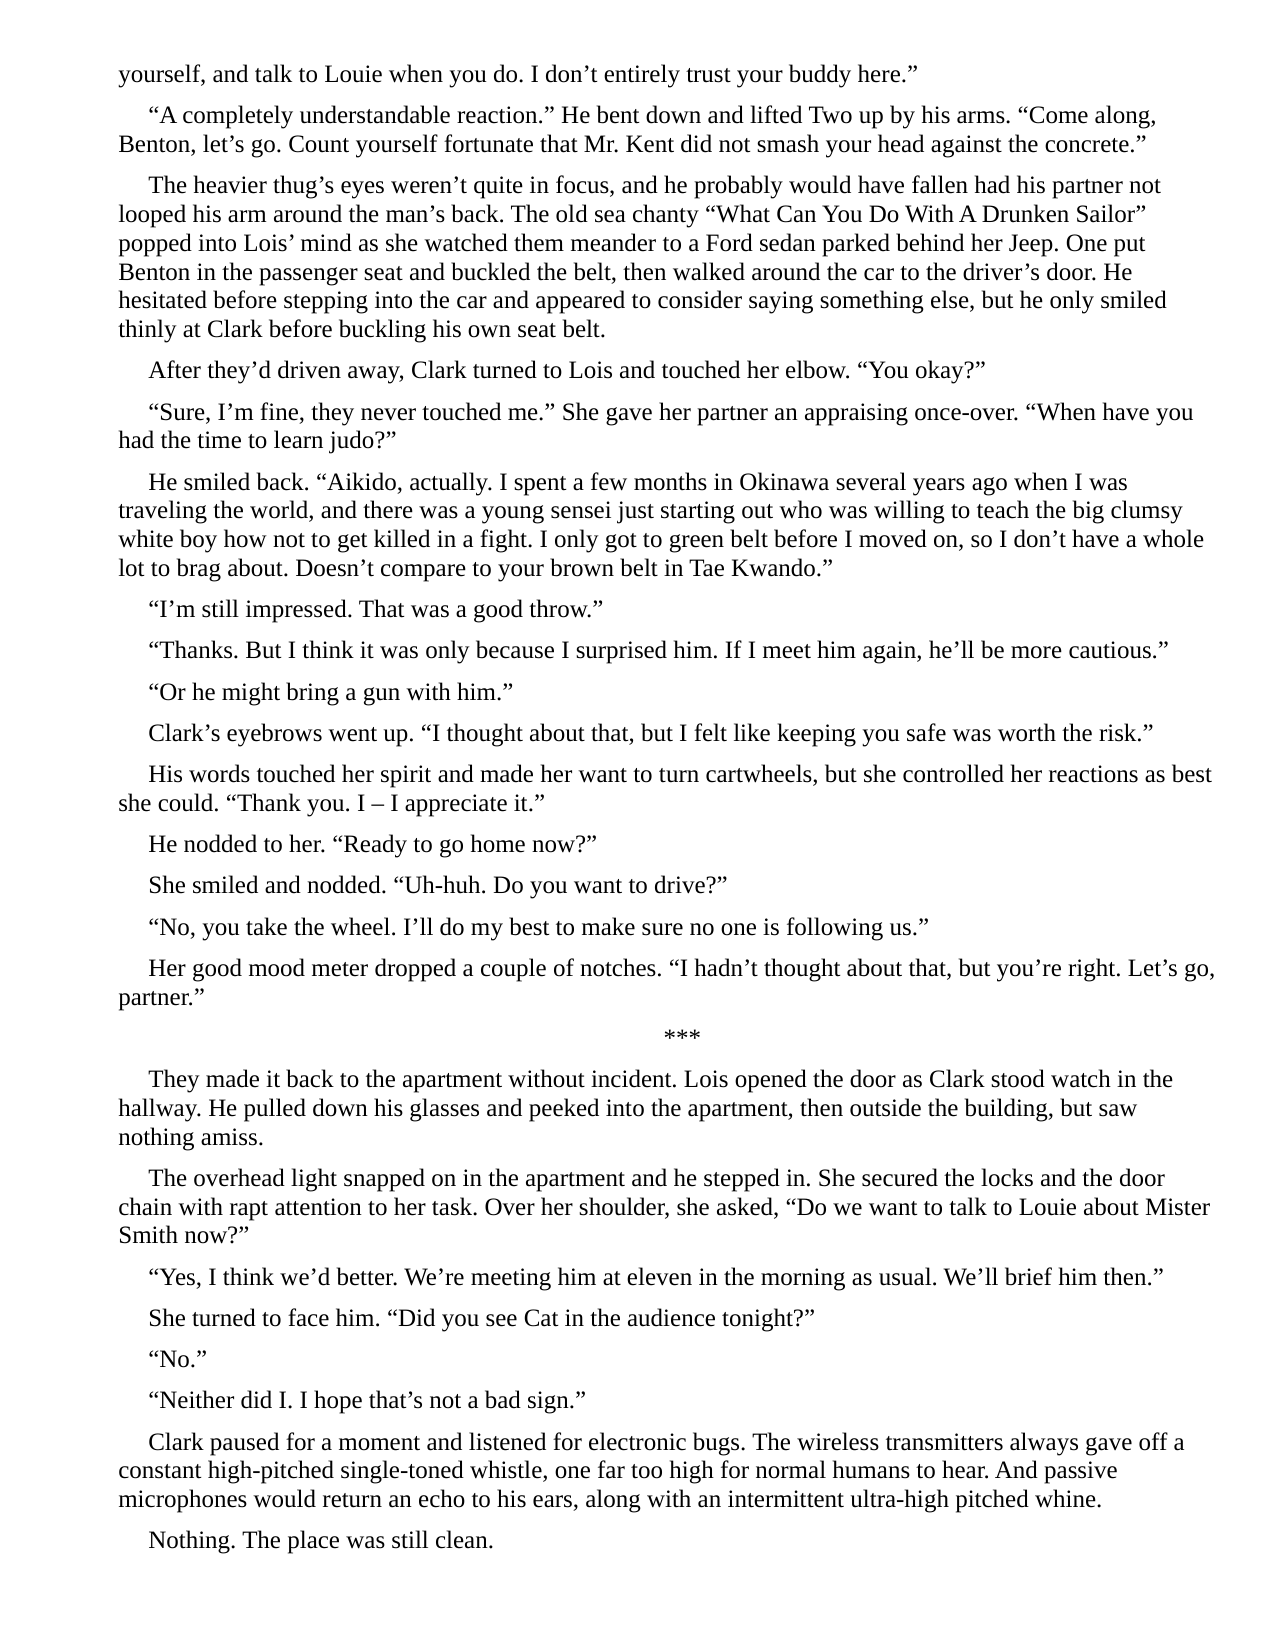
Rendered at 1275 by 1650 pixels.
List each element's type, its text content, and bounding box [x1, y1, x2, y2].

text She smiled and nodded. “Uh-huh. Do you want to drive?” [118, 870, 1216, 899]
text “I’m still impressed. That was a good throw.” [118, 594, 1216, 623]
text Clark paused for a moment and listened for electronic bugs. The wireless transmitters always gave off a constant high-pitched single-toned whistle, one far too high for normal humans to hear. And passive microphones would return an echo to his ears, along with an intermittent ultra-high pitched whine. [118, 1427, 1216, 1513]
text yourself, and talk to Louie when you do. I don’t entirely trust your buddy here.” [118, 59, 1216, 88]
text “Sure, I’m fine, they never touched me.” She gave her partner an appraising once-over. “When have you had the time to learn judo?” [118, 397, 1216, 454]
text The overhead light snapped on in the apartment and he stepped in. She secured the locks and the door chain with rapt attention to her task. Over her shoulder, she asked, “Do we want to talk to Louie about Mister Smith now?” [118, 1163, 1216, 1249]
text The heavier thug’s eyes weren’t quite in focus, and he probably would have fallen had his partner not looped his arm around the man’s back. The old sea chanty “What Can You Do With A Drunken Sailor” popped into Lois’ mind as she watched them meander to a Ford sedan parked behind her Jeep. One put Benton in the passenger seat and buckled the belt, then walked around the car to the driver’s door. He hesitated before stepping into the car and appeared to consider saying something else, but he only smiled thinly at Clark before buckling his own seat belt. [118, 170, 1216, 343]
text They made it back to the apartment without incident. Lois opened the door as Clark stood watch in the hallway. He pulled down his glasses and peeked into the apartment, then outside the building, but saw nothing amiss. [118, 1064, 1216, 1150]
text She turned to face him. “Did you see Cat in the audience tonight?” [118, 1303, 1216, 1332]
text “Yes, I think we’d better. We’re meeting him at eleven in the morning as usual. We’ll brief him then.” [118, 1262, 1216, 1290]
text “Thanks. But I think it was only because I surprised him. If I meet him again, he’ll be more cautious.” [118, 635, 1216, 664]
text “No.” [118, 1344, 1216, 1373]
text Nothing. The place was still clean. [118, 1525, 1216, 1554]
text He nodded to her. “Ready to go home now?” [118, 829, 1216, 858]
text “A completely understandable reaction.” He bent down and lifted Two up by his arms. “Come along, Benton, let’s go. Count yourself fortunate that Mr. Kent did not smash your head against the concrete.” [118, 100, 1216, 158]
text “No, you take the wheel. I’ll do my best to make sure no one is following us.” [118, 912, 1216, 940]
text “Neither did I. I hope that’s not a bad sign.” [118, 1385, 1216, 1414]
text “Or he might bring a gun with him.” [118, 677, 1216, 705]
text His words touched her spirit and made her want to turn cartwheels, but she controlled her reactions as best she could. “Thank you. I – I appreciate it.” [118, 759, 1216, 817]
text Clark’s eyebrows went up. “I thought about that, but I felt like keeping you safe was worth the risk.” [118, 718, 1216, 747]
text After they’d driven away, Clark turned to Lois and touched her elbow. “You okay?” [118, 355, 1216, 384]
text He smiled back. “Aikido, actually. I spent a few months in Okinawa several years ago when I was traveling the world, and there was a young sensei just starting out who was willing to teach the big clumsy white boy how not to get killed in a fight. I only got to green belt before I moved on, so I don’t have a whole lot to brag about. Doesn’t compare to your brown belt in Tae Kwando.” [118, 467, 1216, 582]
text Her good mood meter dropped a couple of notches. “I hadn’t thought about that, but you’re right. Let’s go, partner.” [118, 953, 1216, 1010]
text *** [118, 1023, 1216, 1052]
